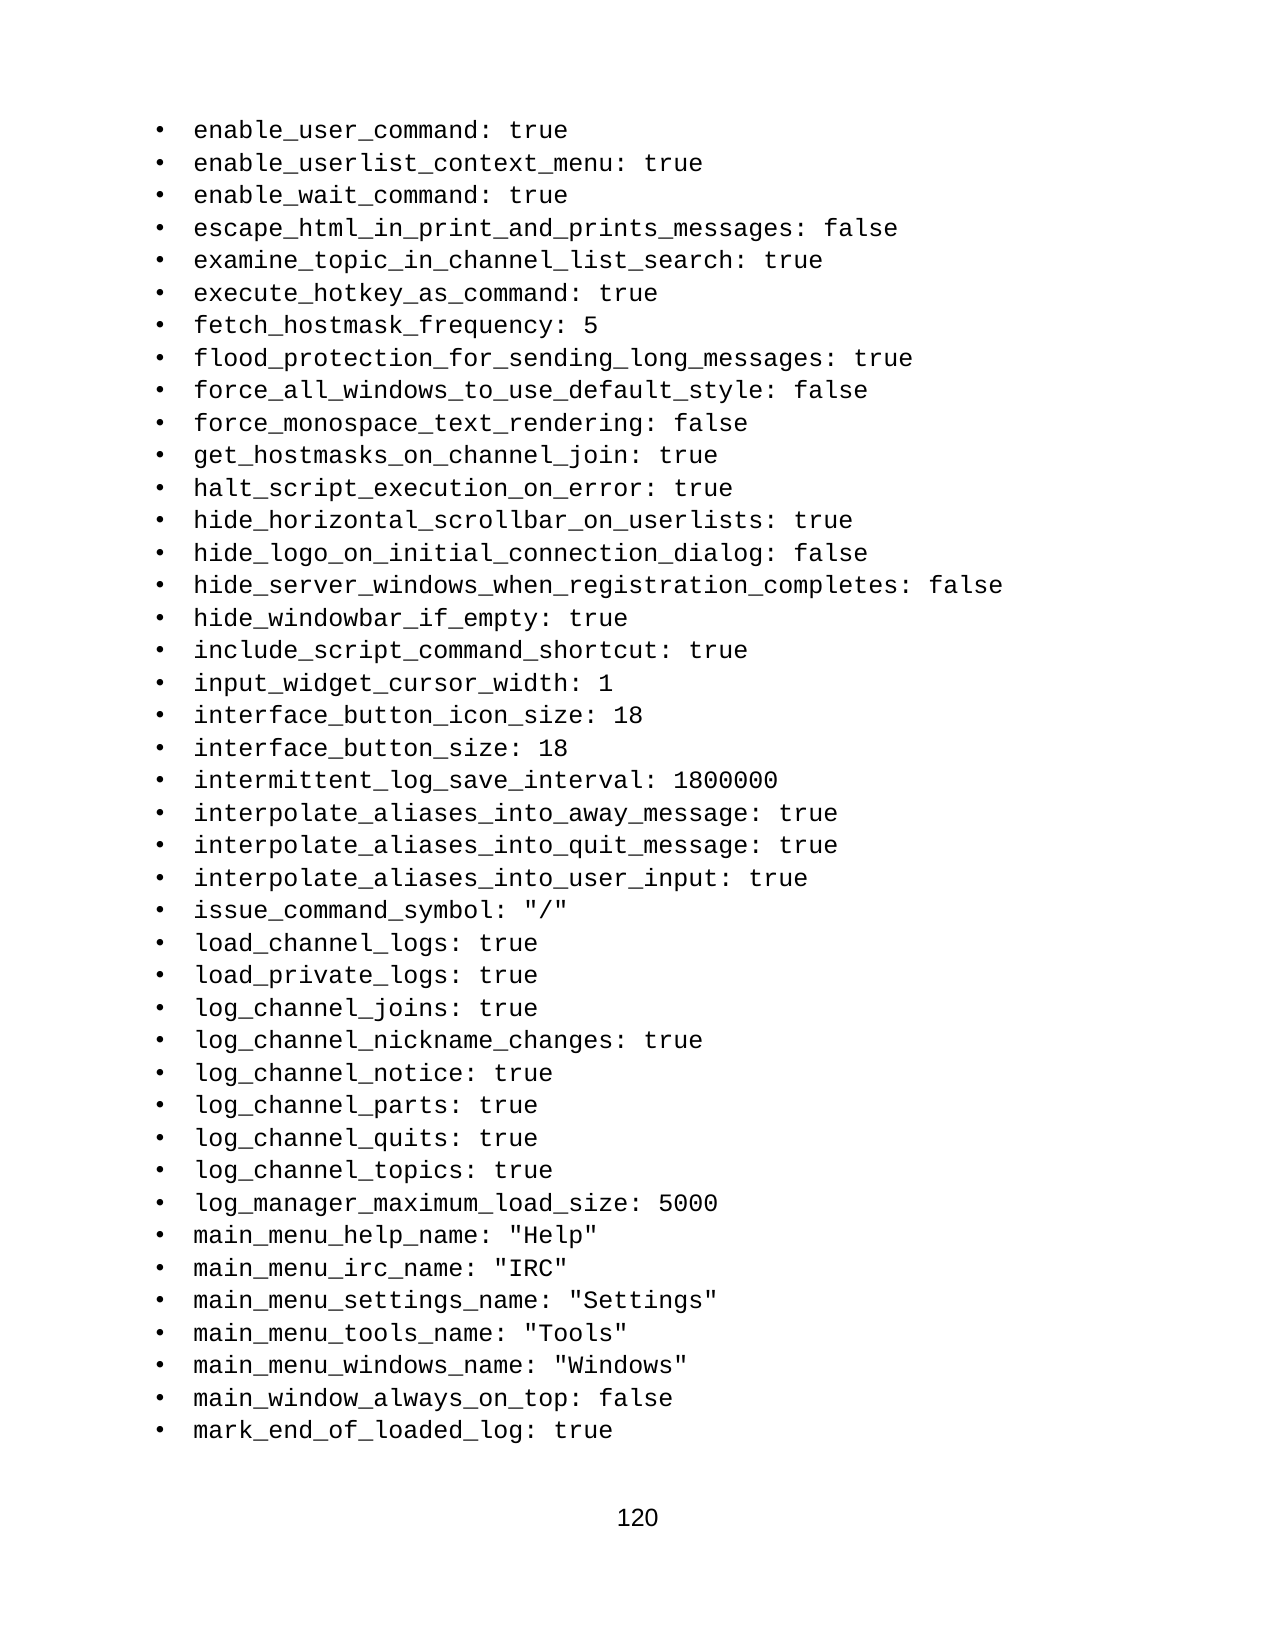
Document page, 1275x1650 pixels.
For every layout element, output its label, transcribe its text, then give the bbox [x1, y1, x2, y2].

list enable_userlist_context_menu: true [156, 151, 1157, 179]
list log_channel_joins: true [156, 996, 1157, 1024]
list force_all_windows_to_use_default_style: false [156, 378, 1157, 406]
list examine_topic_in_channel_list_search: true [156, 248, 1157, 276]
list interface_button_size: 18 [156, 736, 1157, 764]
list interpolate_aliases_into_quit_message: true [156, 833, 1157, 861]
list log_channel_notice: true [156, 1061, 1157, 1089]
list interface_button_icon_size: 18 [156, 703, 1157, 731]
list enable_wait_command: true [156, 183, 1157, 211]
list interpolate_aliases_into_away_message: true [156, 801, 1157, 829]
list load_private_logs: true [156, 963, 1157, 991]
list force_monospace_text_rendering: false [156, 411, 1157, 439]
list log_channel_quits: true [156, 1126, 1157, 1154]
list main_menu_tools_name: "Tools" [156, 1321, 1157, 1349]
list log_manager_maximum_load_size: 5000 [156, 1191, 1157, 1219]
list include_script_command_shortcut: true [156, 638, 1157, 666]
list input_widget_cursor_width: 1 [156, 671, 1157, 699]
list hide_server_windows_when_registration_completes: false [156, 573, 1157, 601]
list hide_horizontal_scrollbar_on_userlists: true [156, 508, 1157, 536]
list intermittent_log_save_interval: 1800000 [156, 768, 1157, 796]
list halt_script_execution_on_error: true [156, 476, 1157, 504]
list enable_user_command: true [156, 118, 1157, 146]
list flood_protection_for_sending_long_messages: true [156, 346, 1157, 374]
list escape_html_in_print_and_prints_messages: false [156, 216, 1157, 244]
list main_menu_help_name: "Help" [156, 1223, 1157, 1251]
list interpolate_aliases_into_user_input: true [156, 866, 1157, 894]
list get_hostmasks_on_channel_join: true [156, 443, 1157, 471]
list log_channel_topics: true [156, 1158, 1157, 1186]
list hide_logo_on_initial_connection_dialog: false [156, 541, 1157, 569]
list main_menu_irc_name: "IRC" [156, 1256, 1157, 1284]
list mark_end_of_loaded_log: true [156, 1418, 1157, 1446]
list main_window_always_on_top: false [156, 1386, 1157, 1414]
list hide_windowbar_if_empty: true [156, 606, 1157, 634]
list log_channel_parts: true [156, 1093, 1157, 1121]
list main_menu_windows_name: "Windows" [156, 1353, 1157, 1381]
list load_channel_logs: true [156, 931, 1157, 959]
list fetch_hostmask_frequency: 5 [156, 313, 1157, 341]
list execute_hotkey_as_command: true [156, 281, 1157, 309]
list main_menu_settings_name: "Settings" [156, 1288, 1157, 1316]
list log_channel_nickname_changes: true [156, 1028, 1157, 1056]
list issue_command_symbol: "/" [156, 898, 1157, 926]
